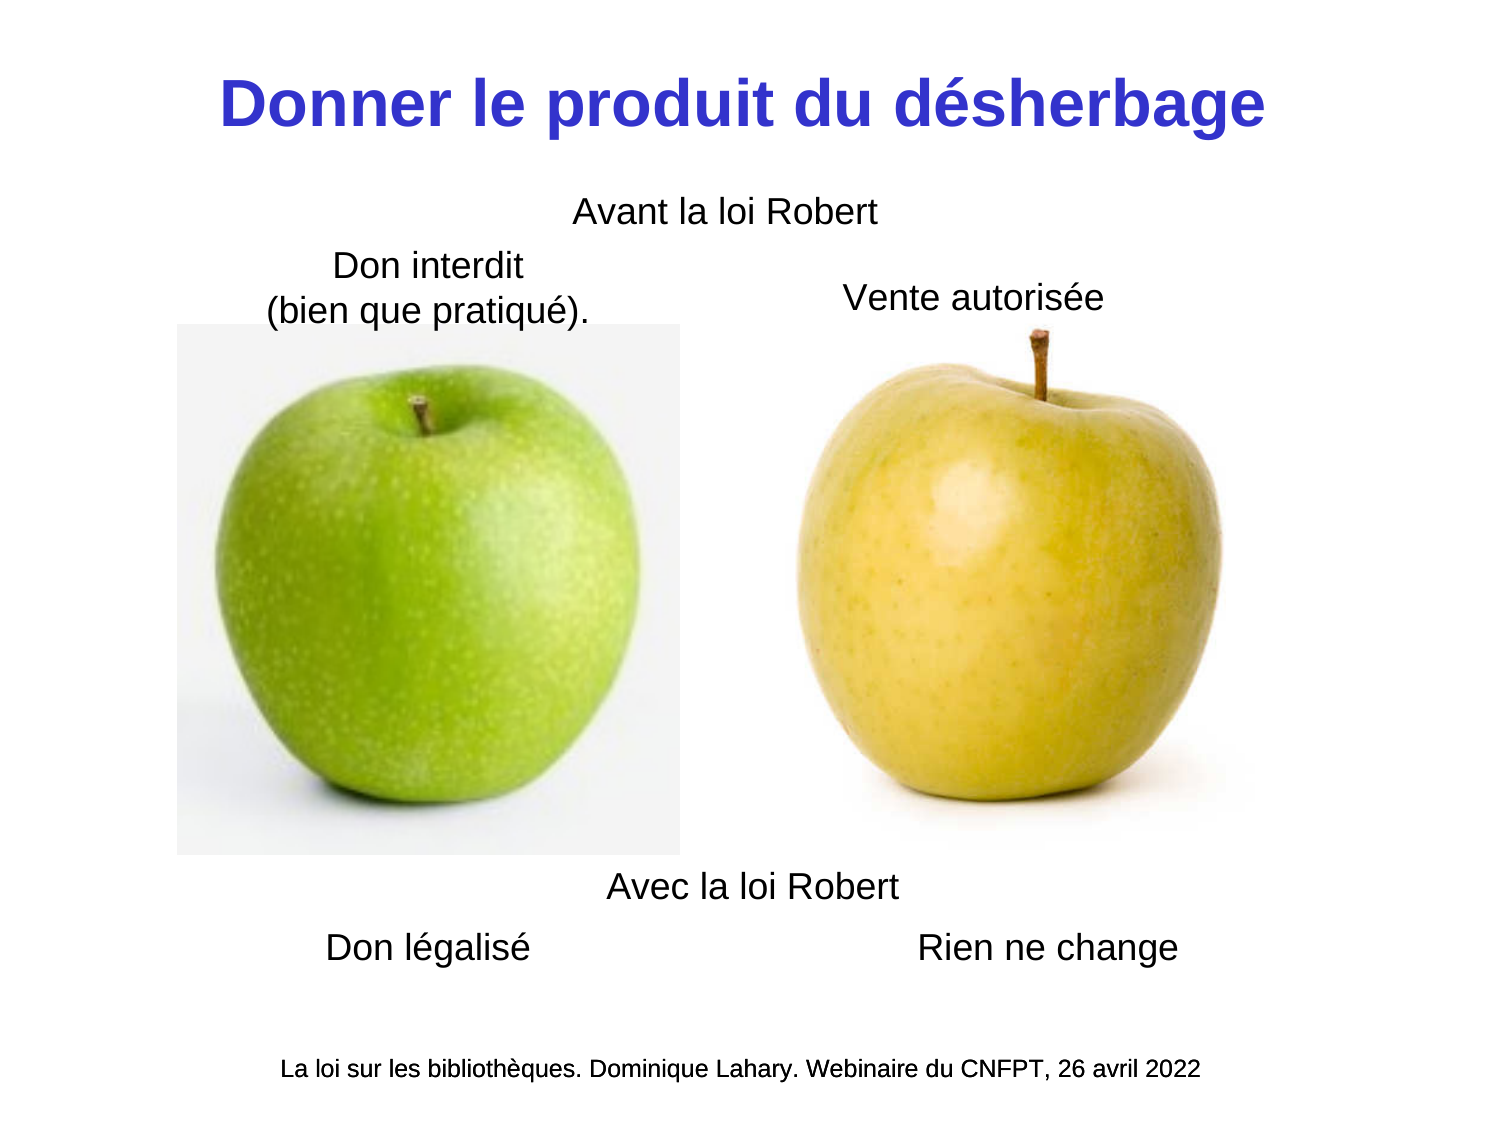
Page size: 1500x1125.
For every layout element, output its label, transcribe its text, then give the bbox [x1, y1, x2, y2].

text_box Don interdit (bien que pratiqué). [177, 234, 680, 339]
text_box Vente autorisée [752, 265, 1196, 341]
text_box Donner le produit du désherbage [49, 0, 1438, 200]
picture [738, 295, 1300, 857]
text_box Avant la loi Robert [415, 179, 1036, 240]
picture [177, 339, 680, 855]
text_box Rien ne change [797, 915, 1300, 976]
text_box Avec la loi Robert [442, 854, 1063, 915]
text_box La loi sur les bibliothèques. Dominique Lahary. Webinaire du CNFPT, 26 avril 2022 [265, 1044, 1300, 1120]
text_box Don légalisé [177, 915, 680, 976]
